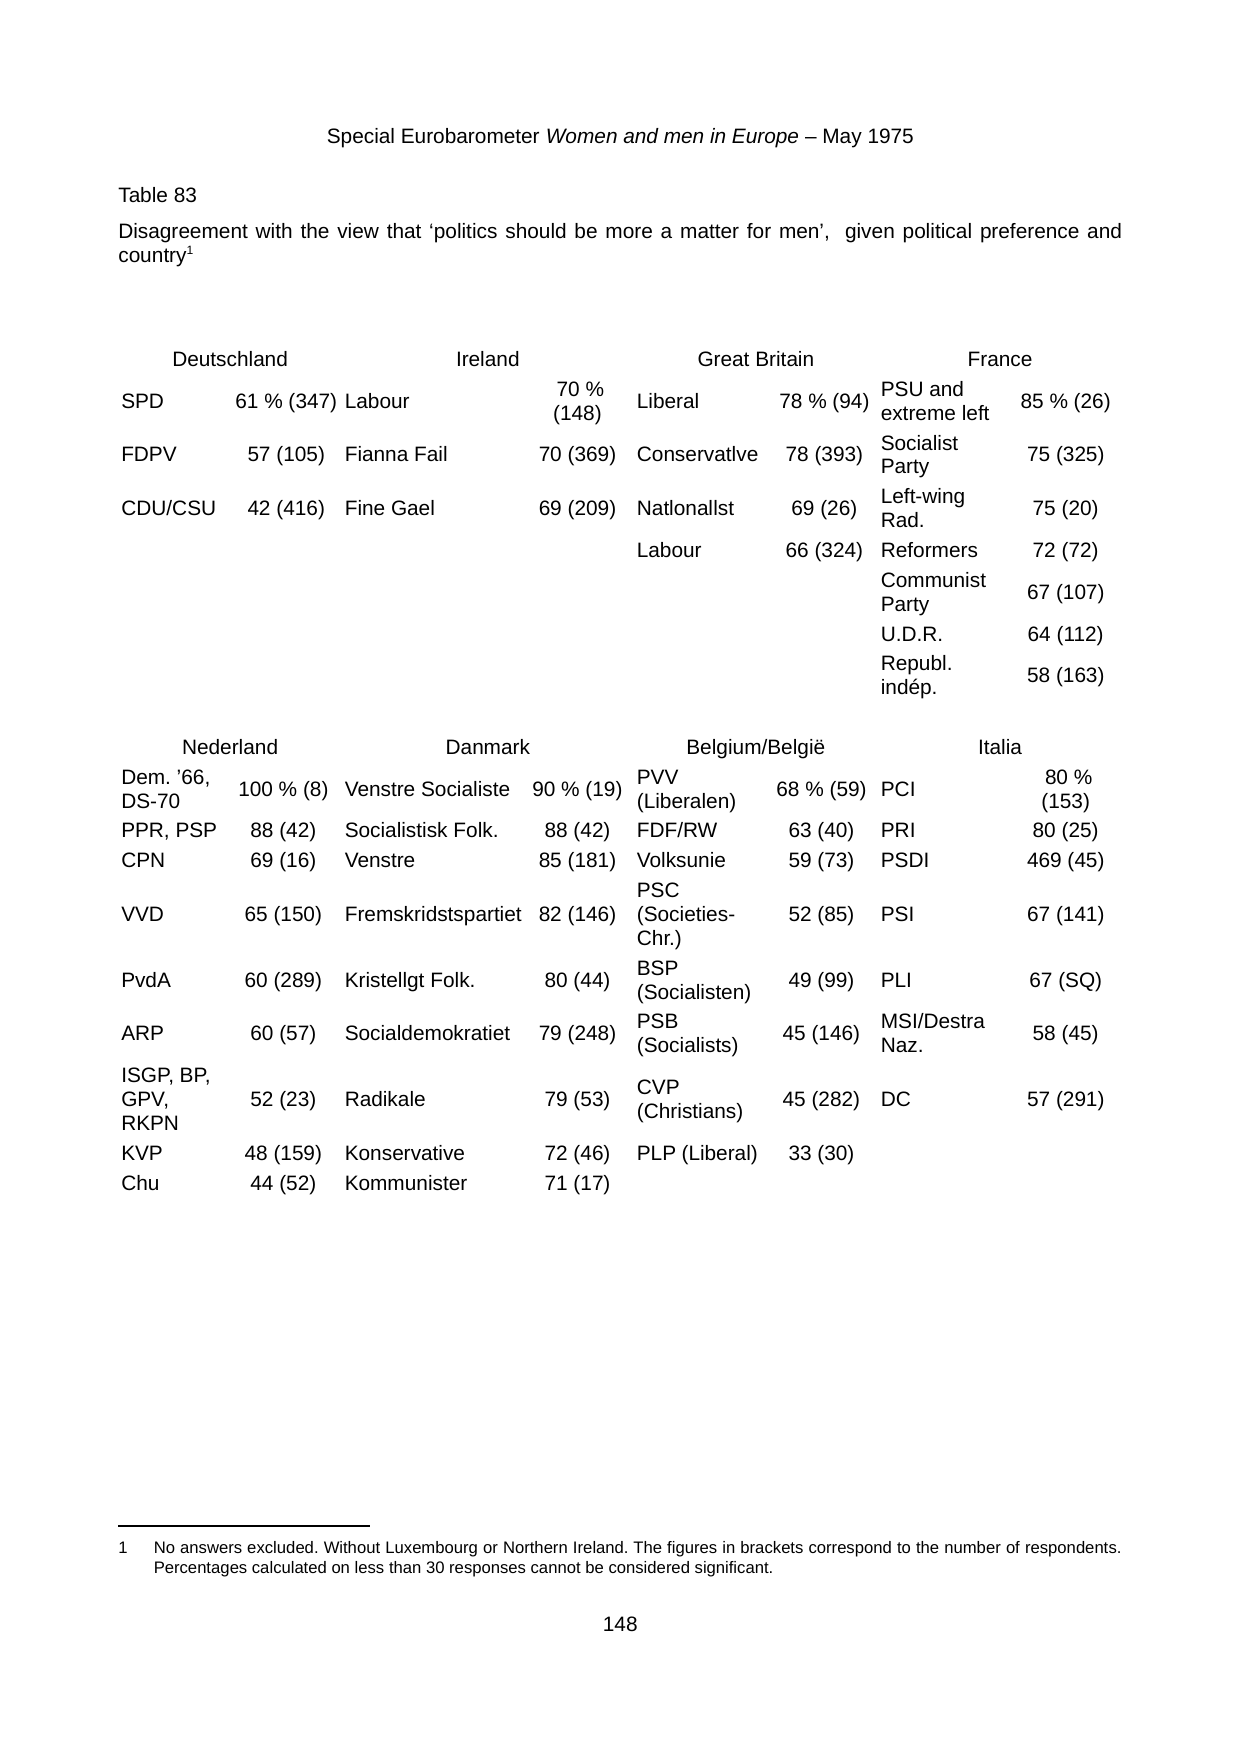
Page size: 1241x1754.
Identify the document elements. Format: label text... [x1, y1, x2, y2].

table_cell 42 (416) [230, 481, 342, 535]
table_cell KVP [118, 1138, 230, 1168]
table_cell PVV (Liberalen) [634, 762, 771, 815]
table_cell ISGP, BP, GPV, RKPN [118, 1060, 230, 1138]
table_cell 58 (45) [1015, 1006, 1122, 1060]
table_cell 79 (53) [527, 1060, 634, 1138]
table_cell Danmark [342, 732, 634, 762]
table_cell U.D.R. [878, 619, 1015, 648]
table_cell PSB (Socialists) [634, 1006, 771, 1060]
table_cell [230, 535, 342, 565]
table_cell 49 (99) [771, 953, 878, 1006]
table_cell [878, 1138, 1015, 1168]
table_cell [771, 648, 878, 702]
table_cell CDU/CSU [118, 481, 230, 535]
table_cell 69 (209) [527, 481, 634, 535]
table_cell 67 (SQ) [1015, 953, 1122, 1006]
table_cell [771, 565, 878, 618]
table_cell Liberal [634, 374, 771, 427]
table_cell 78 % (94) [771, 374, 878, 427]
table_cell 52 (23) [230, 1060, 342, 1138]
table_cell [771, 702, 878, 732]
table_cell 70 (369) [527, 428, 634, 481]
table_header Deutschland [118, 344, 342, 374]
table_cell [634, 648, 771, 702]
table_cell 71 (17) [527, 1168, 634, 1197]
table_cell [230, 1198, 342, 1227]
table_cell [342, 648, 527, 702]
table_cell 60 (57) [230, 1006, 342, 1060]
table_cell Kristellgt Folk. [342, 953, 527, 1006]
table_cell [118, 535, 230, 565]
table_cell 72 (72) [1015, 535, 1122, 565]
table_cell Socialist Party [878, 428, 1015, 481]
table_cell SPD [118, 374, 230, 427]
text Table 83 [118, 183, 1122, 207]
table_cell [118, 702, 230, 732]
table_cell Socialistisk Folk. [342, 815, 527, 845]
table_cell 45 (146) [771, 1006, 878, 1060]
table_cell 70 % (148) [527, 374, 634, 427]
table_cell [634, 1198, 771, 1227]
table_cell [527, 535, 634, 565]
table_cell 69 (26) [771, 481, 878, 535]
table_cell PCI [878, 762, 1015, 815]
table_cell 80 (44) [527, 953, 634, 1006]
table_cell 61 % (347) [230, 374, 342, 427]
table_cell 67 (141) [1015, 875, 1122, 953]
table_cell MSI/Destra Naz. [878, 1006, 1015, 1060]
table_cell 44 (52) [230, 1168, 342, 1197]
table_cell Radikale [342, 1060, 527, 1138]
table_cell [634, 565, 771, 618]
table_cell 68 % (59) [771, 762, 878, 815]
table_cell PLI [878, 953, 1015, 1006]
table_cell [118, 619, 230, 648]
table_cell 48 (159) [230, 1138, 342, 1168]
table_cell Socialdemokratiet [342, 1006, 527, 1060]
table_cell Konservative [342, 1138, 527, 1168]
table_cell Italia [878, 732, 1122, 762]
table_cell PRI [878, 815, 1015, 845]
table_cell PPR, PSP [118, 815, 230, 845]
table_cell DC [878, 1060, 1015, 1138]
table_cell PSU and extreme left [878, 374, 1015, 427]
table_cell 75 (20) [1015, 481, 1122, 535]
table_cell Kommunister [342, 1168, 527, 1197]
table_cell [878, 1198, 1015, 1227]
table_cell Belgium/België [634, 732, 878, 762]
text No answers excluded. Without Luxembourg or Northern Ireland. The figures in brackets correspond to the number of respondents. Percentages calculated on less than 30 responses cannot be considered significant. [118, 1538, 1122, 1577]
table_cell [527, 648, 634, 702]
table_cell [634, 702, 771, 732]
table_cell Fine Gael [342, 481, 527, 535]
table_cell 469 (45) [1015, 845, 1122, 875]
table_cell Dem. ’66, DS-70 [118, 762, 230, 815]
table_cell 69 (16) [230, 845, 342, 875]
table_cell 52 (85) [771, 875, 878, 953]
table_cell [118, 648, 230, 702]
table_cell Chu [118, 1168, 230, 1197]
table_cell [527, 1198, 634, 1227]
table_cell [878, 1168, 1015, 1197]
table_cell [230, 702, 342, 732]
table_cell 67 (107) [1015, 565, 1122, 618]
table_cell Volksunie [634, 845, 771, 875]
table_cell 85 (181) [527, 845, 634, 875]
table_cell [342, 1198, 527, 1227]
table_cell Natlonallst [634, 481, 771, 535]
table_cell 100 % (8) [230, 762, 342, 815]
table_cell 85 % (26) [1015, 374, 1122, 427]
table_cell 88 (42) [527, 815, 634, 845]
table_cell 57 (291) [1015, 1060, 1122, 1138]
table_cell [230, 619, 342, 648]
table_cell [771, 1168, 878, 1197]
table_cell 58 (163) [1015, 648, 1122, 702]
table_cell 80 (25) [1015, 815, 1122, 845]
table_cell VVD [118, 875, 230, 953]
table_cell PSI [878, 875, 1015, 953]
table_cell [342, 619, 527, 648]
table_cell 64 (112) [1015, 619, 1122, 648]
table_cell 45 (282) [771, 1060, 878, 1138]
table_cell [527, 619, 634, 648]
table_cell 79 (248) [527, 1006, 634, 1060]
table_cell 33 (30) [771, 1138, 878, 1168]
table_cell [771, 1198, 878, 1227]
table_cell [1015, 1198, 1122, 1227]
table_cell PSDI [878, 845, 1015, 875]
table_cell [342, 565, 527, 618]
table_cell 90 % (19) [527, 762, 634, 815]
table_cell Communist Party [878, 565, 1015, 618]
table_cell Nederland [118, 732, 342, 762]
table_cell 65 (150) [230, 875, 342, 953]
table_cell 78 (393) [771, 428, 878, 481]
table_header France [878, 344, 1122, 374]
table_cell 59 (73) [771, 845, 878, 875]
table_cell 80 % (153) [1015, 762, 1122, 815]
table_cell [527, 565, 634, 618]
table_cell Left-wing Rad. [878, 481, 1015, 535]
table_cell 82 (146) [527, 875, 634, 953]
table_cell Labour [634, 535, 771, 565]
table_cell PvdA [118, 953, 230, 1006]
table_header Ireland [342, 344, 634, 374]
table_cell CPN [118, 845, 230, 875]
table_cell [118, 565, 230, 618]
table_cell [342, 535, 527, 565]
table_cell [1015, 1168, 1122, 1197]
table_cell [230, 648, 342, 702]
table_cell [230, 565, 342, 618]
table_cell 60 (289) [230, 953, 342, 1006]
table_cell Fremskridstspartiet [342, 875, 527, 953]
table_cell CVP (Christians) [634, 1060, 771, 1138]
table_cell 75 (325) [1015, 428, 1122, 481]
table_cell [634, 619, 771, 648]
table_cell FDPV [118, 428, 230, 481]
table_cell Labour [342, 374, 527, 427]
table_cell PSC (Societies-Chr.) [634, 875, 771, 953]
table_cell [1015, 702, 1122, 732]
text Disagreement with the view that ‘politics should be more a matter for men’, given political preference and country [118, 219, 1122, 267]
table_cell ARP [118, 1006, 230, 1060]
table_cell [342, 702, 527, 732]
table_cell [527, 702, 634, 732]
table_cell [634, 1168, 771, 1197]
table_cell FDF/RW [634, 815, 771, 845]
table_cell [118, 1198, 230, 1227]
table_cell 63 (40) [771, 815, 878, 845]
table_cell Reformers [878, 535, 1015, 565]
table_cell PLP (Liberal) [634, 1138, 771, 1168]
table_cell 88 (42) [230, 815, 342, 845]
table_cell [878, 702, 1015, 732]
table_cell Fianna Fail [342, 428, 527, 481]
table_cell 66 (324) [771, 535, 878, 565]
table_cell Conservatlve [634, 428, 771, 481]
table_cell Venstre [342, 845, 527, 875]
table_cell 57 (105) [230, 428, 342, 481]
table_cell BSP (Socialisten) [634, 953, 771, 1006]
table_header Great Britain [634, 344, 878, 374]
table_cell [771, 619, 878, 648]
table_cell 72 (46) [527, 1138, 634, 1168]
table_cell Republ. indép. [878, 648, 1015, 702]
table_cell Venstre Socialiste [342, 762, 527, 815]
table_cell [1015, 1138, 1122, 1168]
